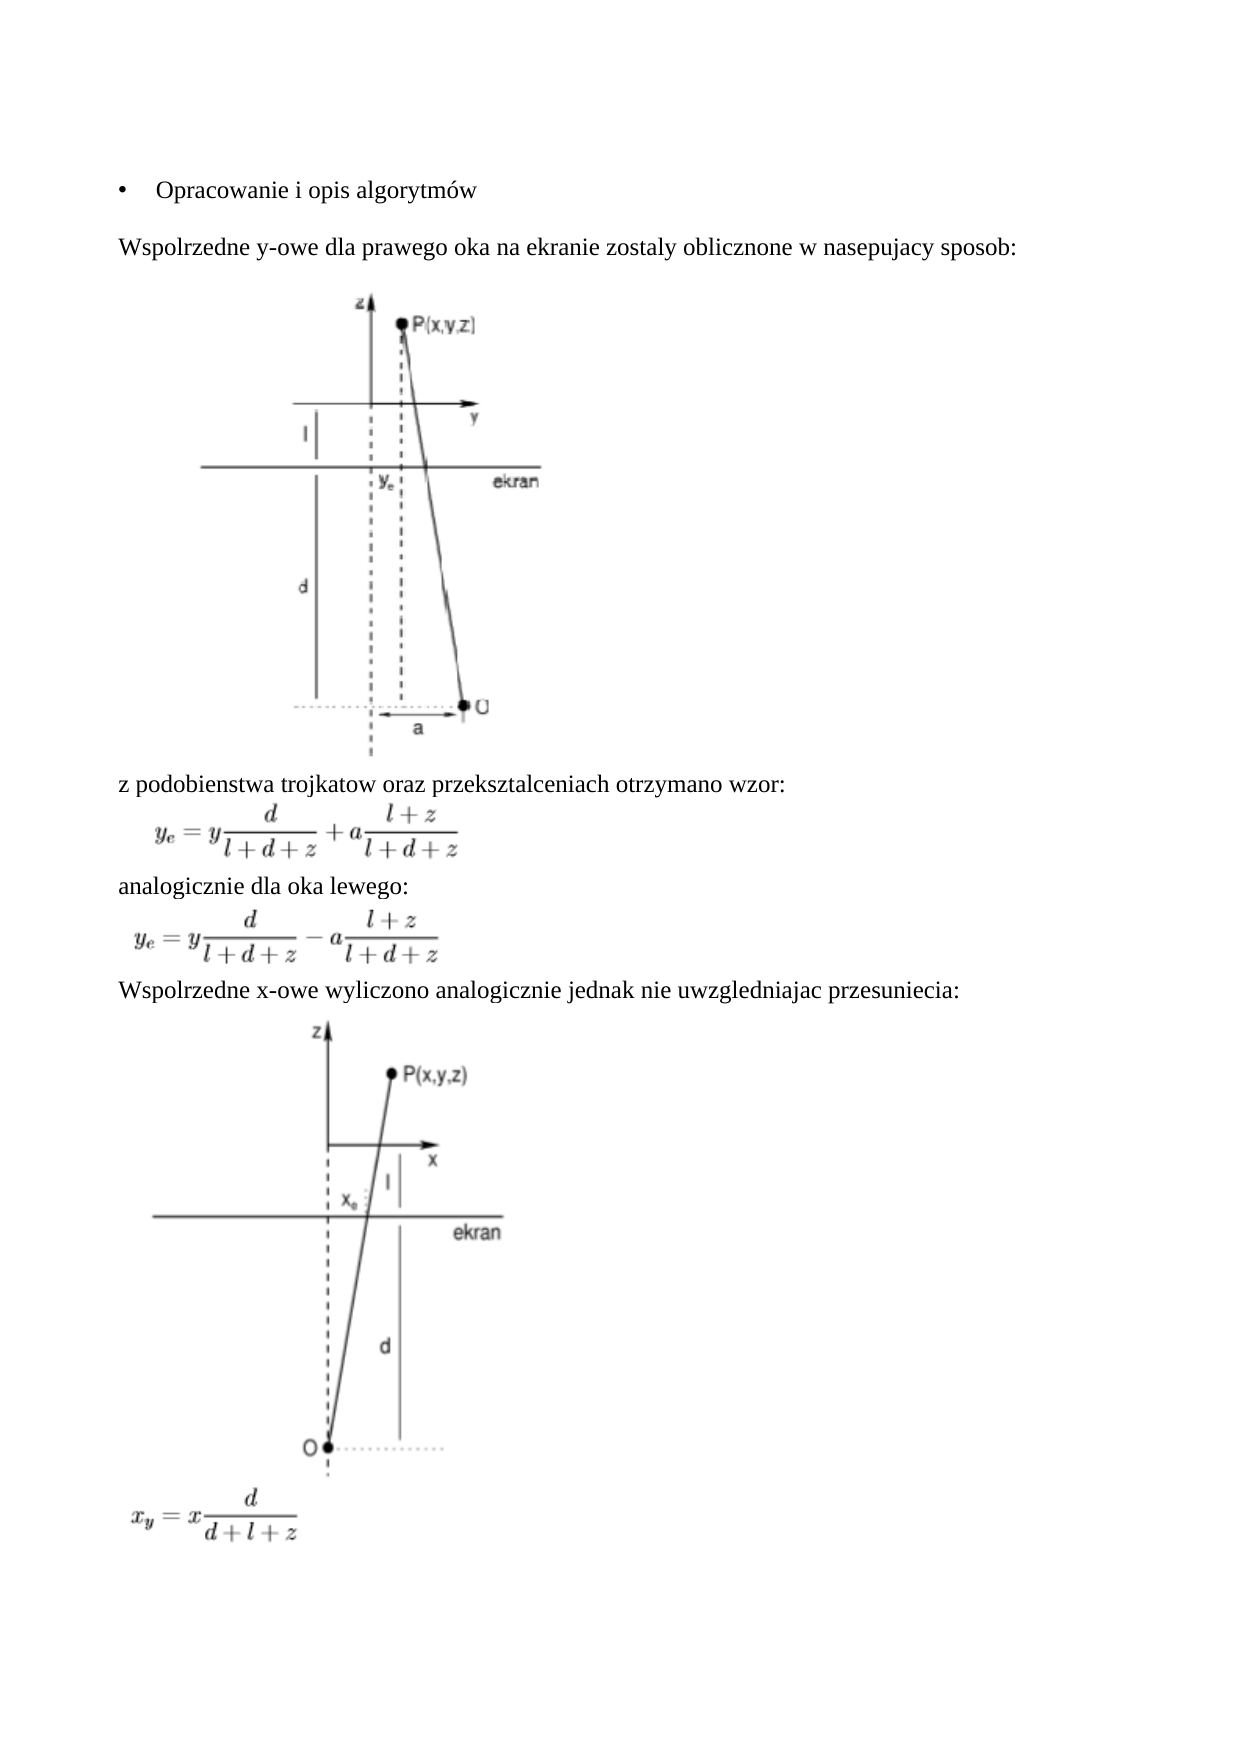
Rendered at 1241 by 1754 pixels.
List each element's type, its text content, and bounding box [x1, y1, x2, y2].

list Opracowanie i opis algorytmów [81, 176, 1122, 204]
text z podobienstwa trojkatow oraz przeksztalceniach otrzymano wzor: [118, 769, 1122, 798]
text Wspolrzedne y-owe dla prawego oka na ekranie zostaly oblicznone w nasepujacy sposob: [118, 232, 1122, 261]
text analogicznie dla oka lewego: [118, 871, 1122, 900]
text Wspolrzedne x-owe wyliczono analogicznie jednak nie uwzgledniajac przesuniecia: [118, 975, 1122, 1004]
